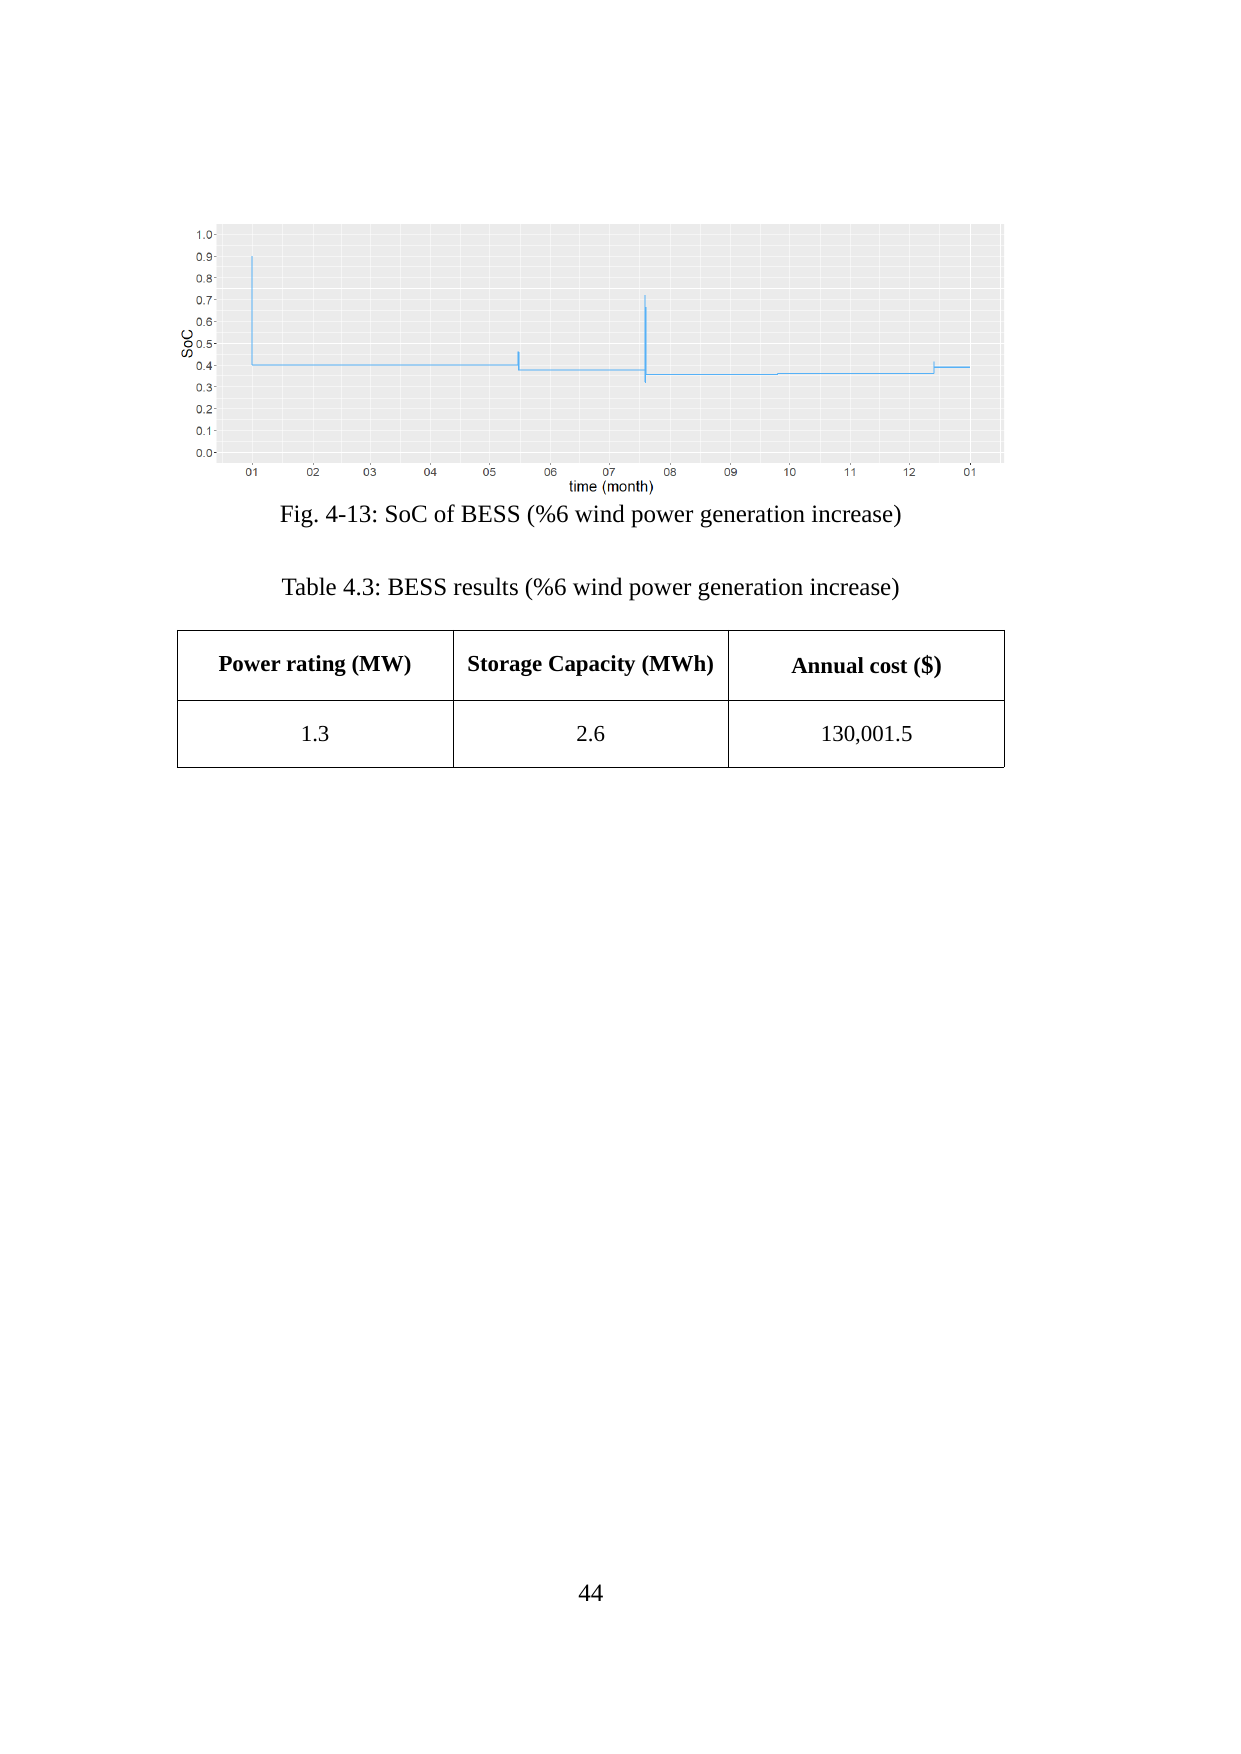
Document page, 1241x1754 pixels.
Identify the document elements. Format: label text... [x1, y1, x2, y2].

table_header Storage Capacity (MWh) [454, 631, 728, 699]
text Fig. 4-13: SoC of BESS (%6 wind power generation increase) [177, 497, 1004, 528]
picture [177, 219, 1005, 497]
table_cell 1.3 [178, 701, 453, 767]
table_cell 2.6 [454, 701, 728, 767]
table_cell 130,001.5 [729, 701, 1004, 767]
table_header Power rating (MW) [178, 631, 453, 699]
table_header Annual cost ($) [729, 631, 1004, 699]
text Table 4.3: BESS results (%6 wind power generation increase) [177, 572, 1004, 601]
